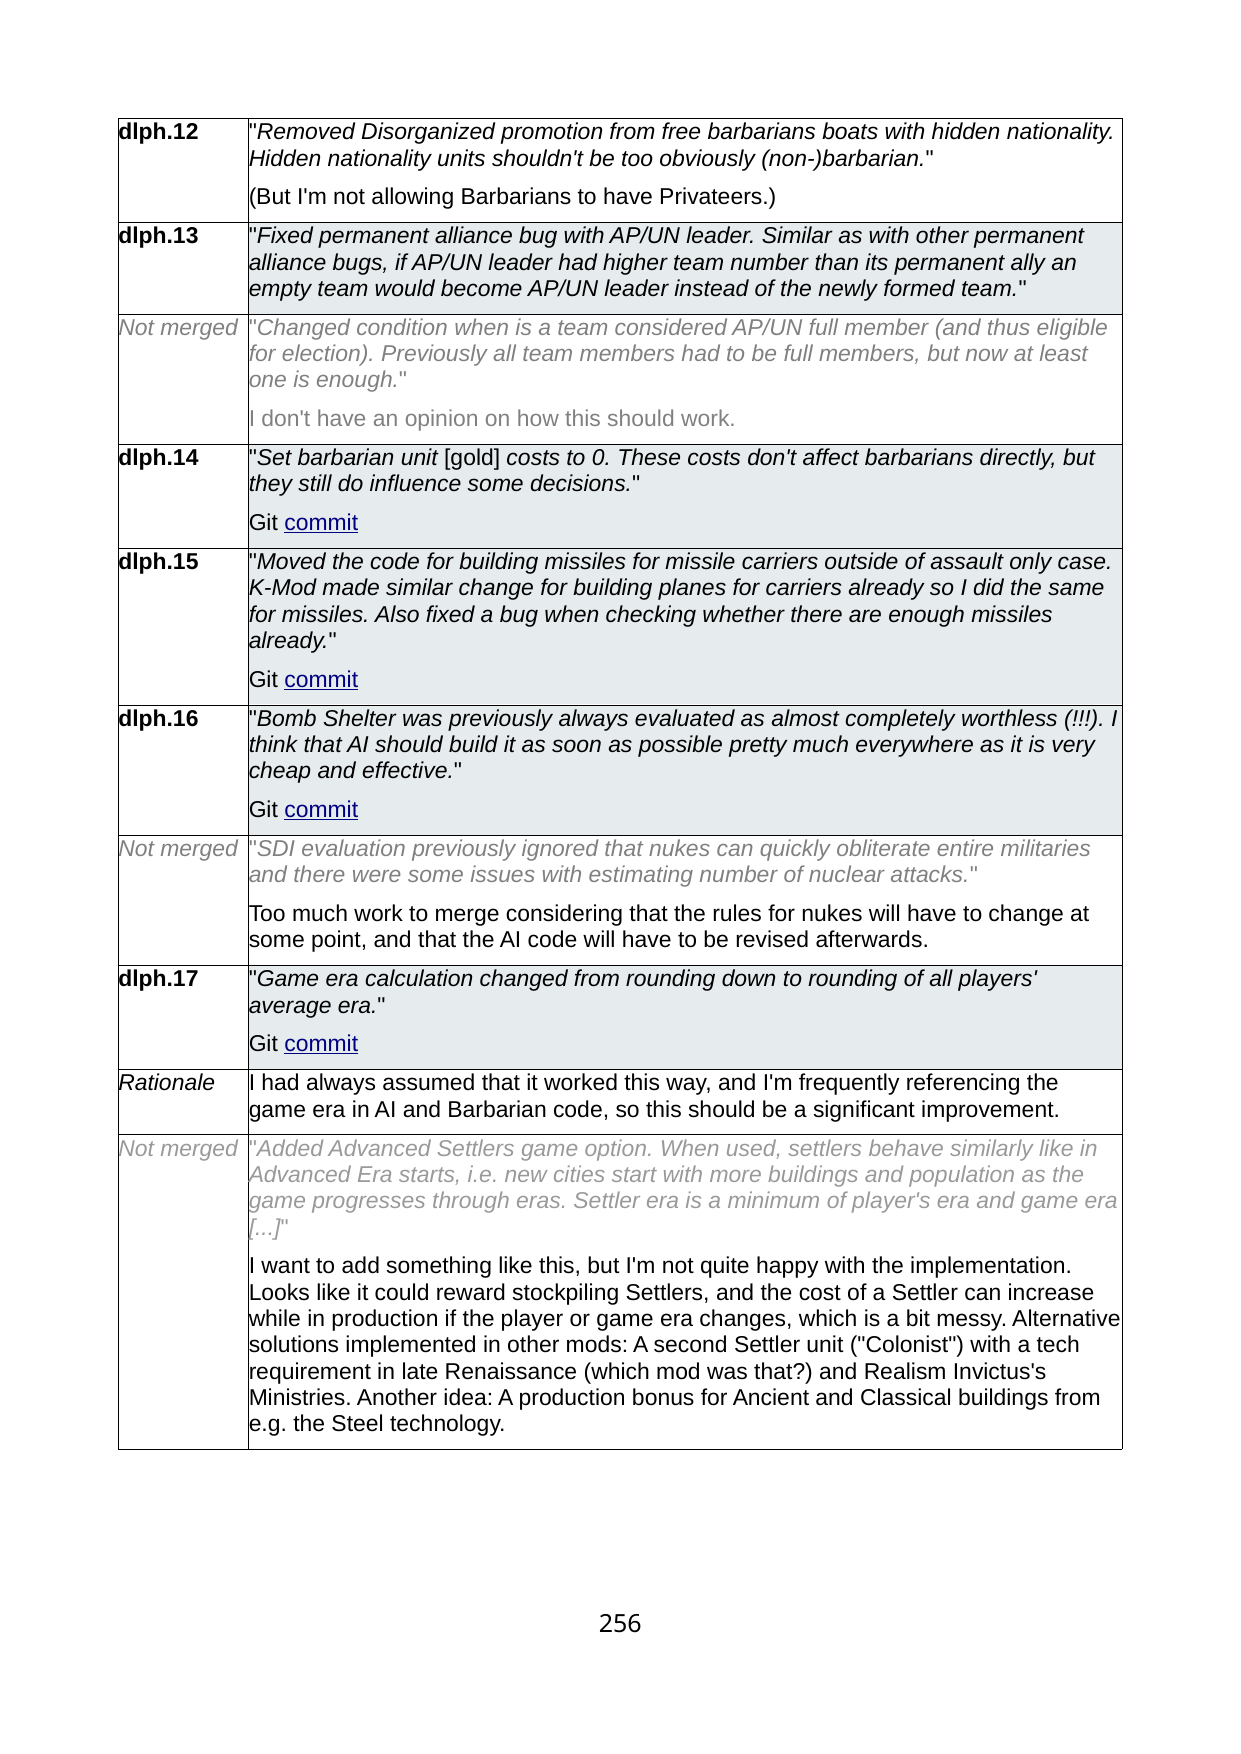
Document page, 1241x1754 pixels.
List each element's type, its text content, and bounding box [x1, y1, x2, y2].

table_cell "Fixed permanent alliance bug with AP/UN leader. Similar as with other permanent alliance bugs, if AP/UN leader had higher team number than its permanent ally an empty team would become AP/UN leader instead of the newly formed team." [249, 223, 1122, 314]
table_cell "Added Advanced Settlers game option. When used, settlers behave similarly like in Advanced Era starts, i.e. new cities start with more buildings and population as the game progresses through eras. Settler era is a minimum of player's era and game era [...]" I want to add something like this, but I'm not quite happy with the implementation. Looks like it could reward stockpiling Settlers, and the cost of a Settler can increase while in production if the player or game era changes, which is a bit messy. Alternative solutions implemented in other mods: A second Settler unit ("Colonist") with a tech requirement in late Renaissance (which mod was that?) and Realism Invictus's Ministries. Another idea: A production bonus for Ancient and Classical buildings from e.g. the Steel technology. [249, 1135, 1122, 1449]
table_cell dlph.12 [119, 119, 248, 222]
table_cell dlph.13 [119, 223, 248, 314]
table_cell "Set barbarian unit [gold] costs to 0. These costs don't affect barbarians directly, but they still do influence some decisions." Git commit [249, 445, 1122, 548]
table_cell Not merged [119, 315, 248, 444]
table_cell dlph.15 [119, 549, 248, 704]
table_cell "SDI evaluation previously ignored that nukes can quickly obliterate entire militaries and there were some issues with estimating number of nuclear attacks." Too much work to merge considering that the rules for nukes will have to change at some point, and that the AI code will have to be revised afterwards. [249, 836, 1122, 965]
table_cell Not merged [119, 836, 248, 965]
table_cell Not merged [119, 1135, 248, 1449]
table_cell "Moved the code for building missiles for missile carriers outside of assault only case. K-Mod made similar change for building planes for carriers already so I did the same for missiles. Also fixed a bug when checking whether there are enough missiles already." Git commit [249, 549, 1122, 704]
table_cell dlph.16 [119, 706, 248, 835]
table_cell dlph.14 [119, 445, 248, 548]
table_cell "Game era calculation changed from rounding down to rounding of all players' average era." Git commit [249, 966, 1122, 1069]
table_cell "Bomb Shelter was previously always evaluated as almost completely worthless (!!!). I think that AI should build it as soon as possible pretty much everywhere as it is very cheap and effective." Git commit [249, 706, 1122, 835]
table_cell dlph.17 [119, 966, 248, 1069]
table_cell Rationale [119, 1070, 248, 1134]
table_cell "Removed Disorganized promotion from free barbarians boats with hidden nationality. Hidden nationality units shouldn't be too obviously (non-)barbarian." (But I'm not allowing Barbarians to have Privateers.) [249, 119, 1122, 222]
table_cell "Changed condition when is a team considered AP/UN full member (and thus eligible for election). Previously all team members had to be full members, but now at least one is enough." I don't have an opinion on how this should work. [249, 315, 1122, 444]
table_cell I had always assumed that it worked this way, and I'm frequently referencing the game era in AI and Barbarian code, so this should be a significant improvement. [249, 1070, 1122, 1134]
